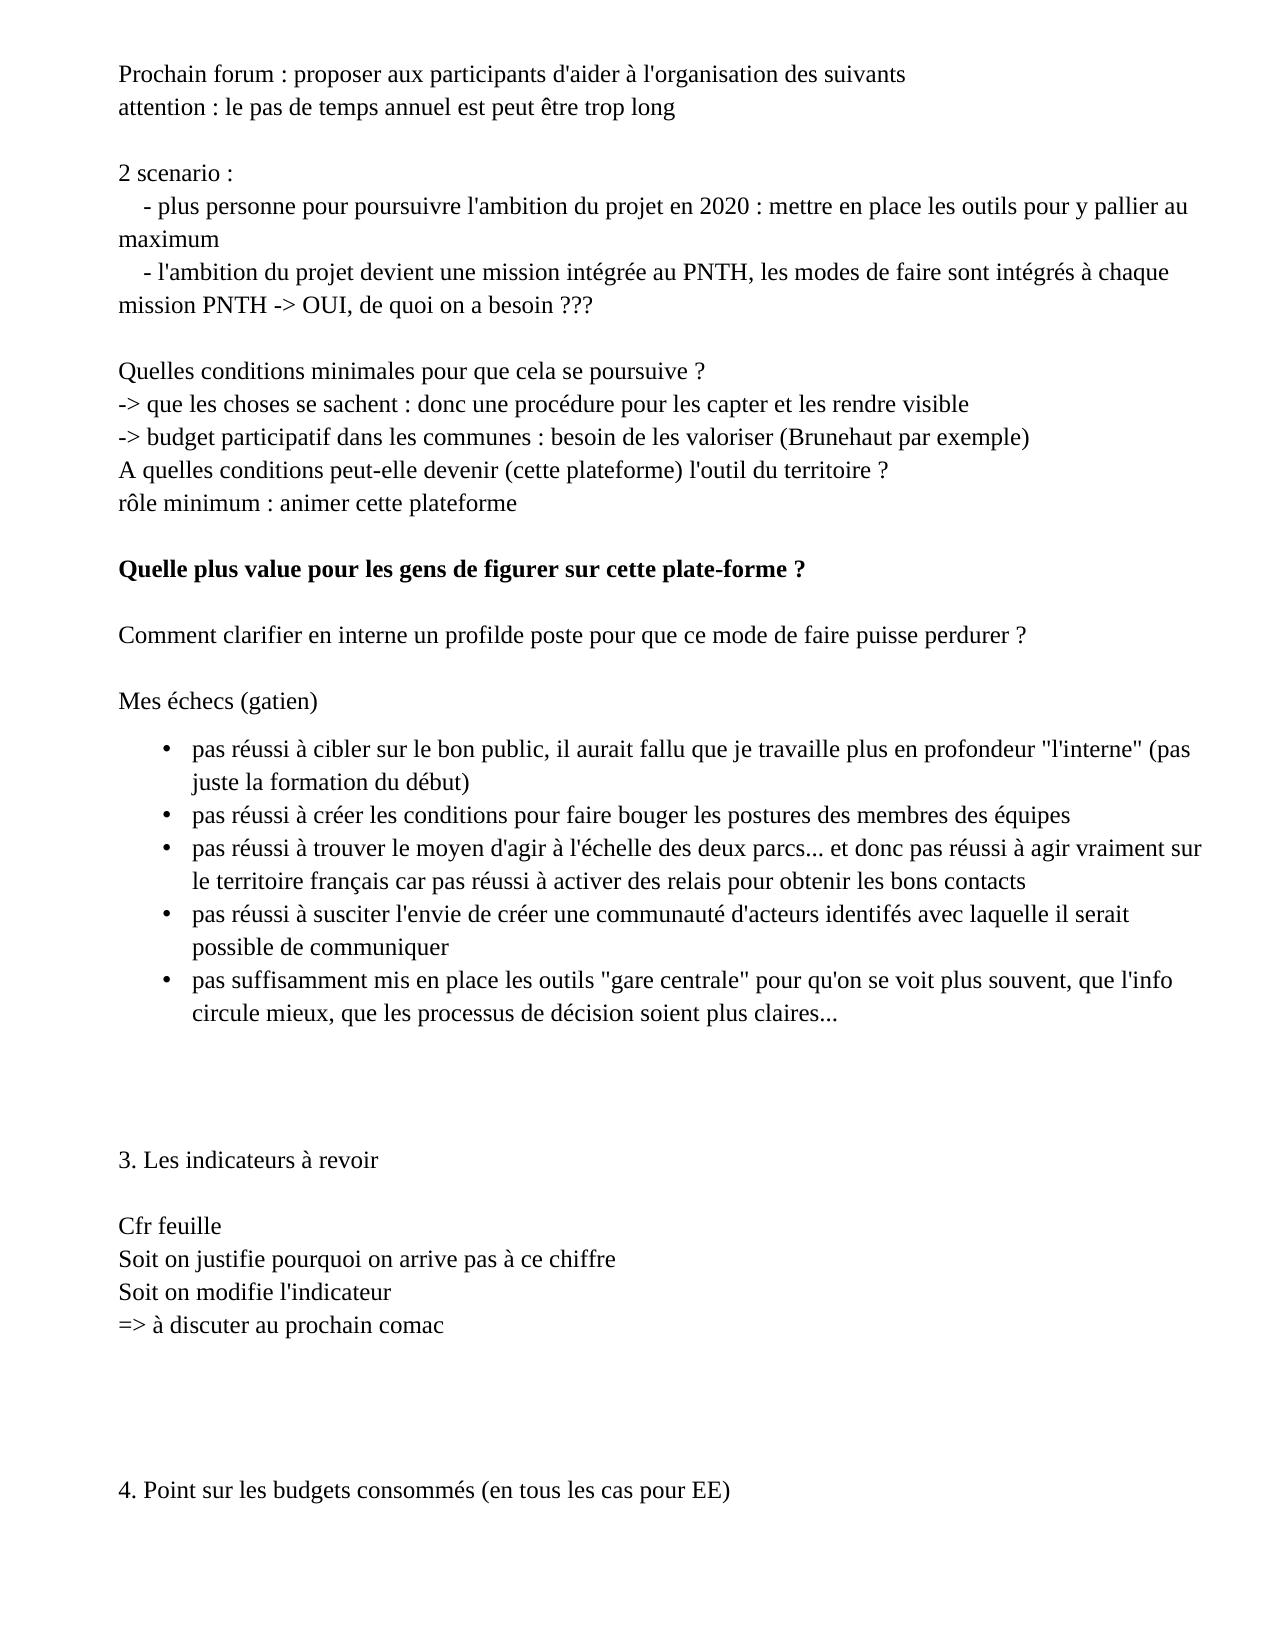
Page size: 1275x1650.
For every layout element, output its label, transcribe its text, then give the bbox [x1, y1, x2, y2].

text 3. Les indicateurs à revoir Cfr feuille Soit on justifie pourquoi on arrive pas à ce chiffre Soit on modifie l'indicateur => à discuter au prochain comac 4. Point sur les budgets consommés (en tous les cas pour EE) [118, 1046, 1216, 1570]
list pas réussi à cibler sur le bon public, il aurait fallu que je travaille plus en profondeur "l'interne" (pas juste la formation du début) [162, 734, 1216, 796]
text Prochain forum : proposer aux participants d'aider à l'organisation des suivants attention : le pas de temps annuel est peut être trop long 2 scenario : - plus personne pour poursuivre l'ambition du projet en 2020 : mettre en place les outils pour y pallier au maximum - l'ambition du projet devient une mission intégrée au PNTH, les modes de faire sont intégrés à chaque mission PNTH -> OUI, de quoi on a besoin ??? Quelles conditions minimales pour que cela se poursuive ? -> que les choses se sachent : donc une procédure pour les capter et les rendre visible -> budget participatif dans les communes : besoin de les valoriser (Brunehaut par exemple) A quelles conditions peut-elle devenir (cette plateforme) l'outil du territoire ? rôle minimum : animer cette plateforme Quelle plus value pour les gens de figurer sur cette plate-forme ? Comment clarifier en interne un profilde poste pour que ce mode de faire puisse perdurer ? Mes échecs (gatien) [118, 59, 1216, 715]
list pas suffisamment mis en place les outils "gare centrale" pour qu'on se voit plus souvent, que l'info circule mieux, que les processus de décision soient plus claires... [162, 965, 1216, 1027]
list pas réussi à créer les conditions pour faire bouger les postures des membres des équipes [162, 800, 1216, 829]
list pas réussi à trouver le moyen d'agir à l'échelle des deux parcs... et donc pas réussi à agir vraiment sur le territoire français car pas réussi à activer des relais pour obtenir les bons contacts [162, 833, 1216, 895]
list pas réussi à susciter l'envie de créer une communauté d'acteurs identifés avec laquelle il serait possible de communiquer [162, 899, 1216, 961]
